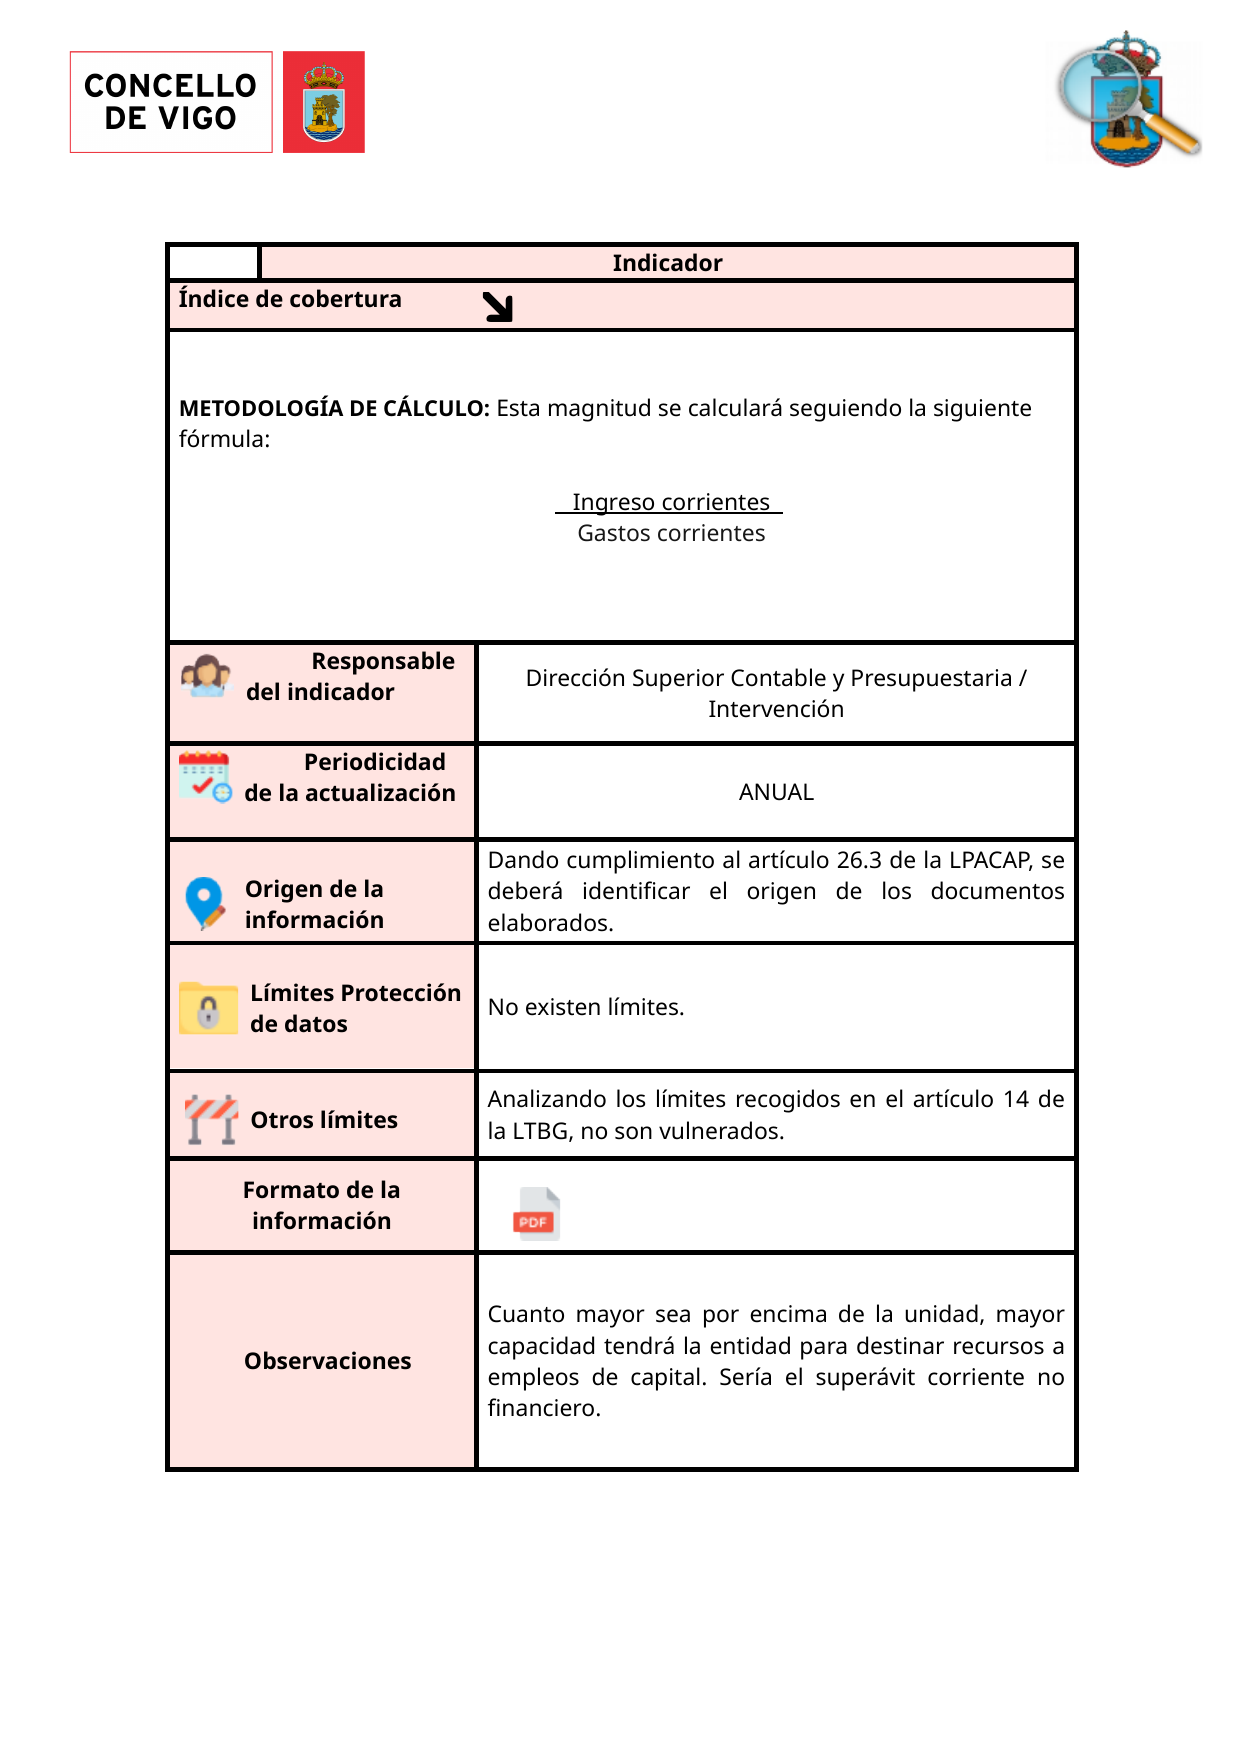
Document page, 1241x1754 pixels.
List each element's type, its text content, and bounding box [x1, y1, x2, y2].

table_cell Dirección Superior Contable y Presupuestaria / Intervención [479, 645, 1074, 741]
picture [179, 877, 233, 931]
table_cell Responsable del indicador [170, 645, 474, 741]
table_cell Periodicidad de la actualización [170, 746, 474, 837]
picture [510, 1187, 564, 1241]
table_cell Origen de la información [170, 842, 474, 941]
table_cell Límites Protección de datos [170, 945, 474, 1068]
table_cell Cuanto mayor sea por encima de la unidad, mayor capacidad tendrá la entidad para destinar recursos a empleos de capital. Sería el superávit corriente no financiero. [479, 1255, 1074, 1467]
picture [185, 1093, 239, 1147]
picture [181, 649, 234, 703]
picture [179, 979, 239, 1039]
table_header [170, 247, 257, 278]
table_cell Otros límites [170, 1073, 474, 1156]
table_header Indicador [262, 247, 1074, 278]
picture [179, 750, 233, 804]
table_cell ANUAL [479, 746, 1074, 837]
table_cell Dando cumplimiento al artículo 26.3 de la LPACAP, se deberá identificar el origen de los documentos elaborados. [479, 842, 1074, 941]
picture [69, 51, 365, 153]
table_cell No existen límites. [479, 945, 1074, 1068]
picture [1040, 26, 1218, 186]
table_cell Observaciones [170, 1255, 474, 1467]
table_cell Formato de la información [170, 1161, 474, 1250]
picture [197, 889, 211, 901]
table_cell METODOLOGÍA DE CÁLCULO: Esta magnitud se calculará seguiendo la siguiente fórmula: Ingreso corrientes Gastos corrientes [170, 332, 1074, 640]
picture [482, 292, 513, 322]
table_cell Índice de cobertura [170, 283, 1074, 328]
table_cell [479, 1161, 1074, 1250]
table_cell Analizando los límites recogidos en el artículo 14 de la LTBG, no son vulnerados. [479, 1073, 1074, 1156]
